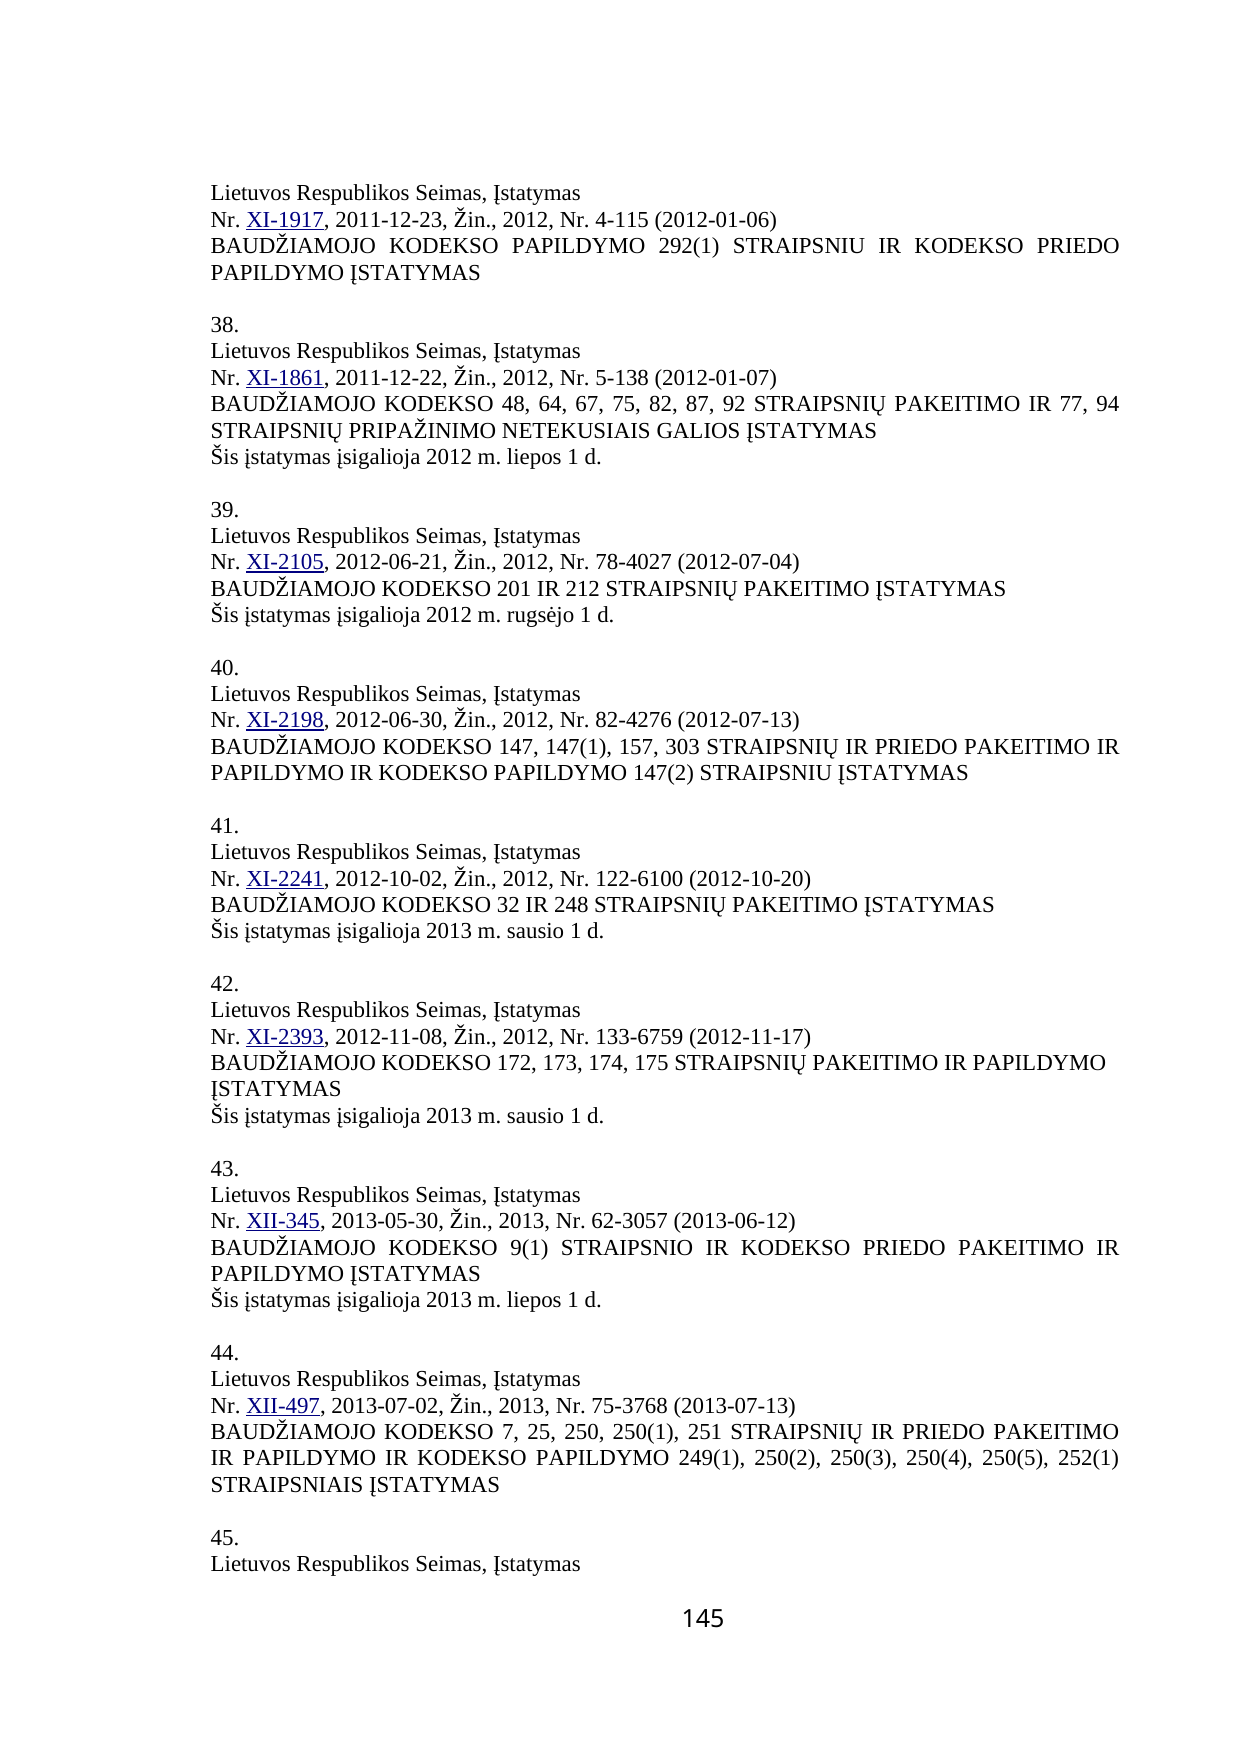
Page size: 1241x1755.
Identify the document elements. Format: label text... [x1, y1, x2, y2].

text Šis įstatymas įsigalioja 2013 m. liepos 1 d. [210, 1286, 1120, 1313]
text Nr. XI-1861, 2011-12-22, Žin., 2012, Nr. 5-138 (2012-01-07) [210, 364, 1120, 390]
text BAUDŽIAMOJO KODEKSO PAPILDYMO 292(1) STRAIPSNIU IR KODEKSO PRIEDO PAPILDYMO ĮSTATYMAS [210, 232, 1120, 285]
text Lietuvos Respublikos Seimas, Įstatymas [210, 838, 1120, 865]
text Nr. XII-497, 2013-07-02, Žin., 2013, Nr. 75-3768 (2013-07-13) [210, 1392, 1120, 1418]
text Nr. XI-2105, 2012-06-21, Žin., 2012, Nr. 78-4027 (2012-07-04) [210, 548, 1120, 575]
text 41. [210, 812, 1120, 838]
text Lietuvos Respublikos Seimas, Įstatymas [210, 1365, 1120, 1392]
text Šis įstatymas įsigalioja 2013 m. sausio 1 d. [210, 917, 1120, 944]
text Lietuvos Respublikos Seimas, Įstatymas [210, 179, 1120, 206]
text 39. [210, 496, 1120, 522]
text BAUDŽIAMOJO KODEKSO 147, 147(1), 157, 303 STRAIPSNIŲ IR PRIEDO PAKEITIMO IR PAPILDYMO IR KODEKSO PAPILDYMO 147(2) STRAIPSNIU ĮSTATYMAS [210, 733, 1120, 786]
text BAUDŽIAMOJO KODEKSO 201 IR 212 STRAIPSNIŲ PAKEITIMO ĮSTATYMAS [210, 575, 1120, 601]
text BAUDŽIAMOJO KODEKSO 48, 64, 67, 75, 82, 87, 92 STRAIPSNIŲ PAKEITIMO IR 77, 94 STRAIPSNIŲ PRIPAŽINIMO NETEKUSIAIS GALIOS ĮSTATYMAS [210, 390, 1120, 443]
text Lietuvos Respublikos Seimas, Įstatymas [210, 1550, 1120, 1576]
text BAUDŽIAMOJO KODEKSO 7, 25, 250, 250(1), 251 STRAIPSNIŲ IR PRIEDO PAKEITIMO IR PAPILDYMO IR KODEKSO PAPILDYMO 249(1), 250(2), 250(3), 250(4), 250(5), 252(1) STRAIPSNIAIS ĮSTATYMAS [210, 1418, 1120, 1497]
text Lietuvos Respublikos Seimas, Įstatymas [210, 680, 1120, 707]
text Nr. XI-2393, 2012-11-08, Žin., 2012, Nr. 133-6759 (2012-11-17) [210, 1023, 1120, 1049]
text BAUDŽIAMOJO KODEKSO 172, 173, 174, 175 STRAIPSNIŲ PAKEITIMO IR PAPILDYMO ĮSTATYMAS [210, 1049, 1120, 1102]
text Nr. XII-345, 2013-05-30, Žin., 2013, Nr. 62-3057 (2013-06-12) [210, 1207, 1120, 1234]
text 45. [210, 1523, 1120, 1550]
text Šis įstatymas įsigalioja 2012 m. rugsėjo 1 d. [210, 601, 1120, 627]
text Šis įstatymas įsigalioja 2013 m. sausio 1 d. [210, 1102, 1120, 1128]
text Šis įstatymas įsigalioja 2012 m. liepos 1 d. [210, 443, 1120, 469]
text Lietuvos Respublikos Seimas, Įstatymas [210, 522, 1120, 548]
text BAUDŽIAMOJO KODEKSO 9(1) STRAIPSNIO IR KODEKSO PRIEDO PAKEITIMO IR PAPILDYMO ĮSTATYMAS [210, 1234, 1120, 1286]
text Nr. XI-2241, 2012-10-02, Žin., 2012, Nr. 122-6100 (2012-10-20) [210, 865, 1120, 891]
text Lietuvos Respublikos Seimas, Įstatymas [210, 338, 1120, 364]
text Nr. XI-1917, 2011-12-23, Žin., 2012, Nr. 4-115 (2012-01-06) [210, 206, 1120, 232]
text BAUDŽIAMOJO KODEKSO 32 IR 248 STRAIPSNIŲ PAKEITIMO ĮSTATYMAS [210, 891, 1120, 917]
text 42. [210, 970, 1120, 996]
text Lietuvos Respublikos Seimas, Įstatymas [210, 1181, 1120, 1207]
text 43. [210, 1154, 1120, 1181]
text 44. [210, 1339, 1120, 1365]
text Nr. XI-2198, 2012-06-30, Žin., 2012, Nr. 82-4276 (2012-07-13) [210, 707, 1120, 733]
text 38. [210, 311, 1120, 338]
text 40. [210, 654, 1120, 680]
text Lietuvos Respublikos Seimas, Įstatymas [210, 996, 1120, 1023]
